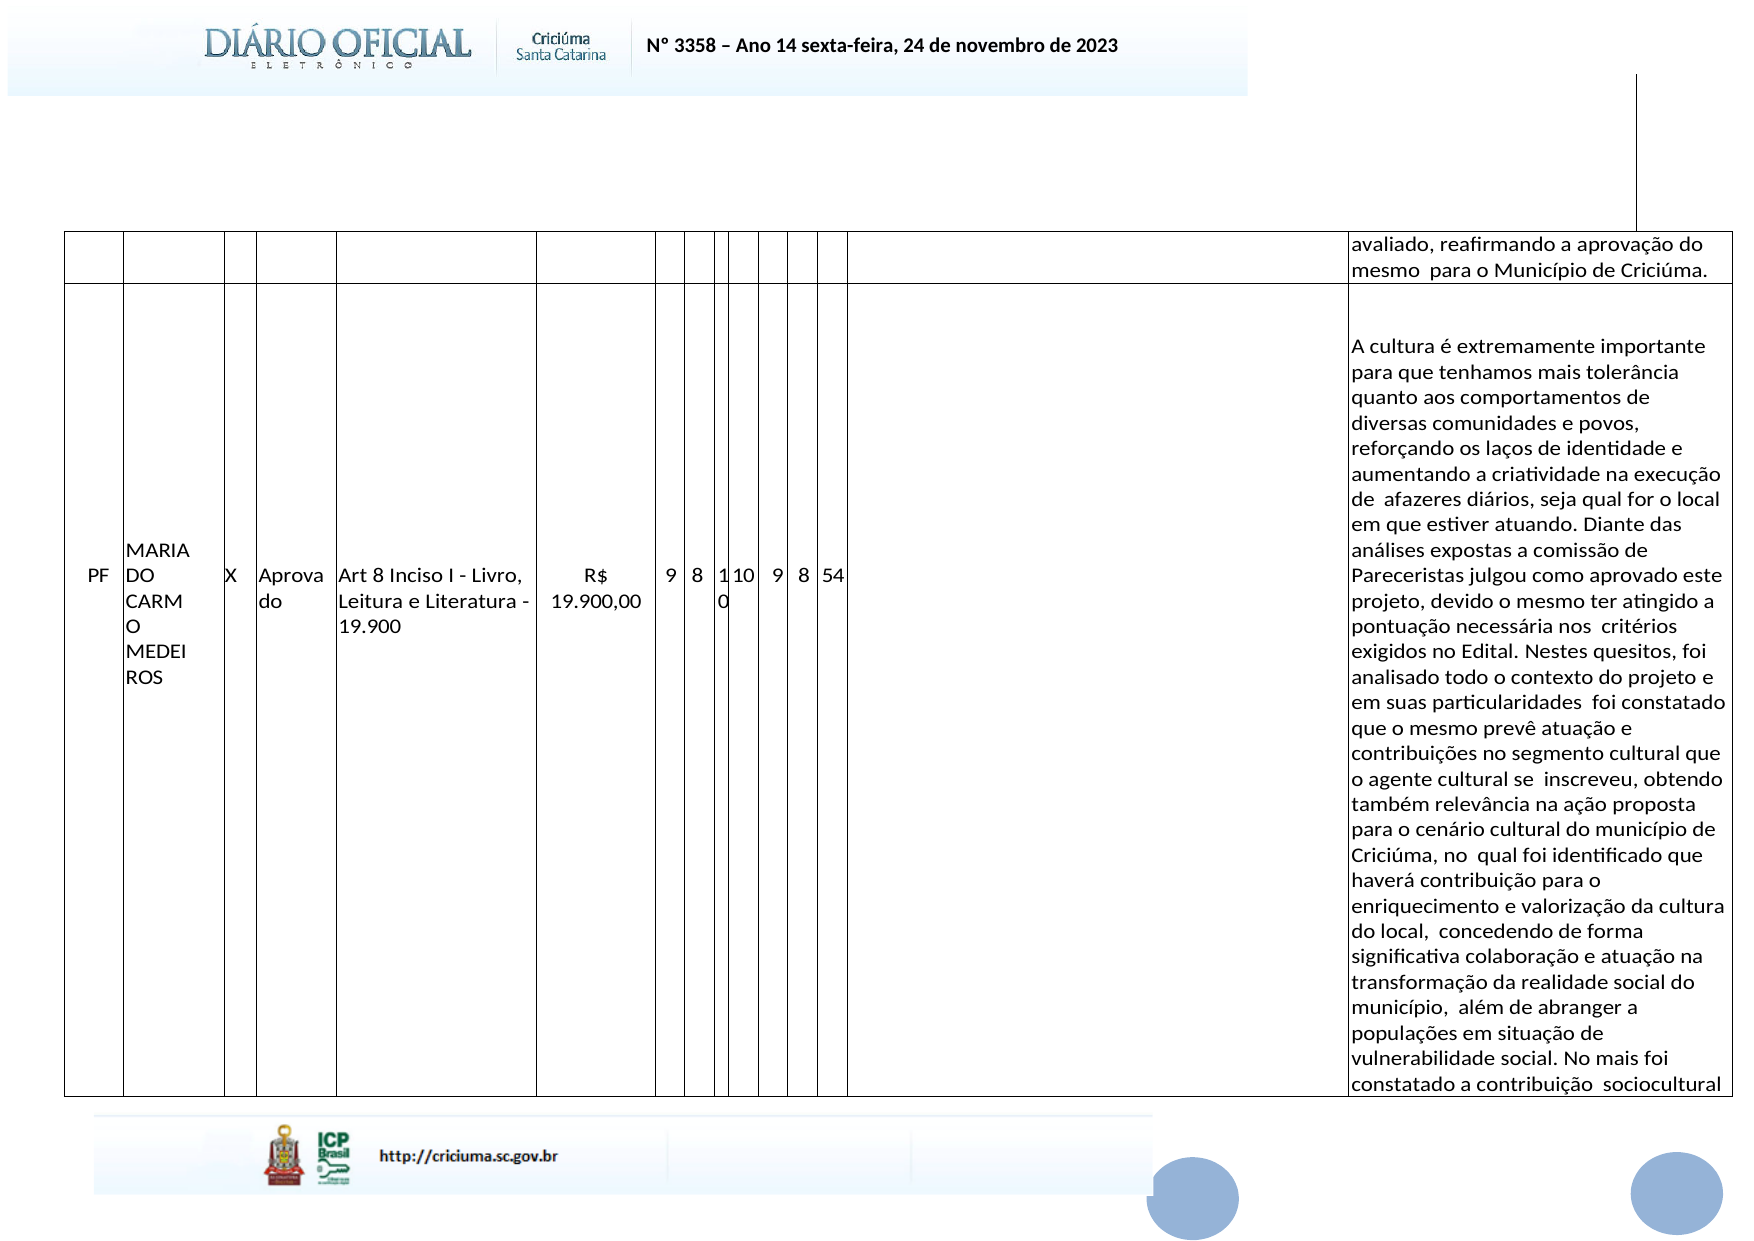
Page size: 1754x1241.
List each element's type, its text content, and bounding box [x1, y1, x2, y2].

table_cell [337, 232, 536, 282]
table_cell 10 [729, 284, 758, 1096]
table_cell [124, 232, 224, 282]
table_cell Aprovado [257, 284, 336, 1096]
table_cell R$ 19.900,00 [537, 284, 655, 1096]
table_cell [537, 232, 655, 282]
table_cell X [225, 284, 256, 1096]
table_cell [65, 232, 123, 282]
table_cell [788, 232, 817, 282]
table_cell 54 [818, 284, 847, 1096]
table_cell [729, 232, 758, 282]
table_cell PF [65, 284, 123, 1096]
table_cell A cultura é extremamente importante para que tenhamos mais tolerância quanto aos comportamentos de diversas comunidades e povos, reforçando os laços de identidade e aumentando a criatividade na execução de afazeres diários, seja qual for o local em que estiver atuando. Diante das análises expostas a comissão de Pareceristas julgou como aprovado este projeto, devido o mesmo ter atingido a pontuação necessária nos critérios exigidos no Edital. Nestes quesitos, foi analisado todo o contexto do projeto e em suas particularidades foi constatado que o mesmo prevê atuação e contribuições no segmento cultural que o agente cultural se inscreveu, obtendo também relevância na ação proposta para o cenário cultural do município de Criciúma, no qual foi identificado que haverá contribuição para o enriquecimento e valorização da cultura do local, concedendo de forma significativa colaboração e atuação na transformação da realidade social do município, além de abranger a populações em situação de vulnerabilidade social. No mais foi constatado a contribuição sociocultural [1349, 284, 1732, 1096]
table_cell [818, 232, 847, 282]
table_cell [656, 232, 684, 282]
table_cell MARIA DO CARMO MEDEIROS [124, 284, 224, 1096]
table_cell [848, 232, 1348, 282]
table_cell [685, 232, 714, 282]
table_cell 9 [759, 284, 787, 1096]
table_cell [715, 232, 728, 282]
table_cell 8 [685, 284, 714, 1096]
table_cell 9 [656, 284, 684, 1096]
table_cell avaliado, reafirmando a aprovação do mesmo para o Município de Criciúma. [1349, 232, 1732, 282]
table_cell [257, 232, 336, 282]
table_cell [848, 284, 1348, 1096]
table_cell 10 [715, 284, 728, 1096]
table_cell [225, 232, 256, 282]
table_cell [759, 232, 787, 282]
table_cell Art 8 Inciso I - Livro, Leitura e Literatura - 19.900 [337, 284, 536, 1096]
table_cell 8 [788, 284, 817, 1096]
